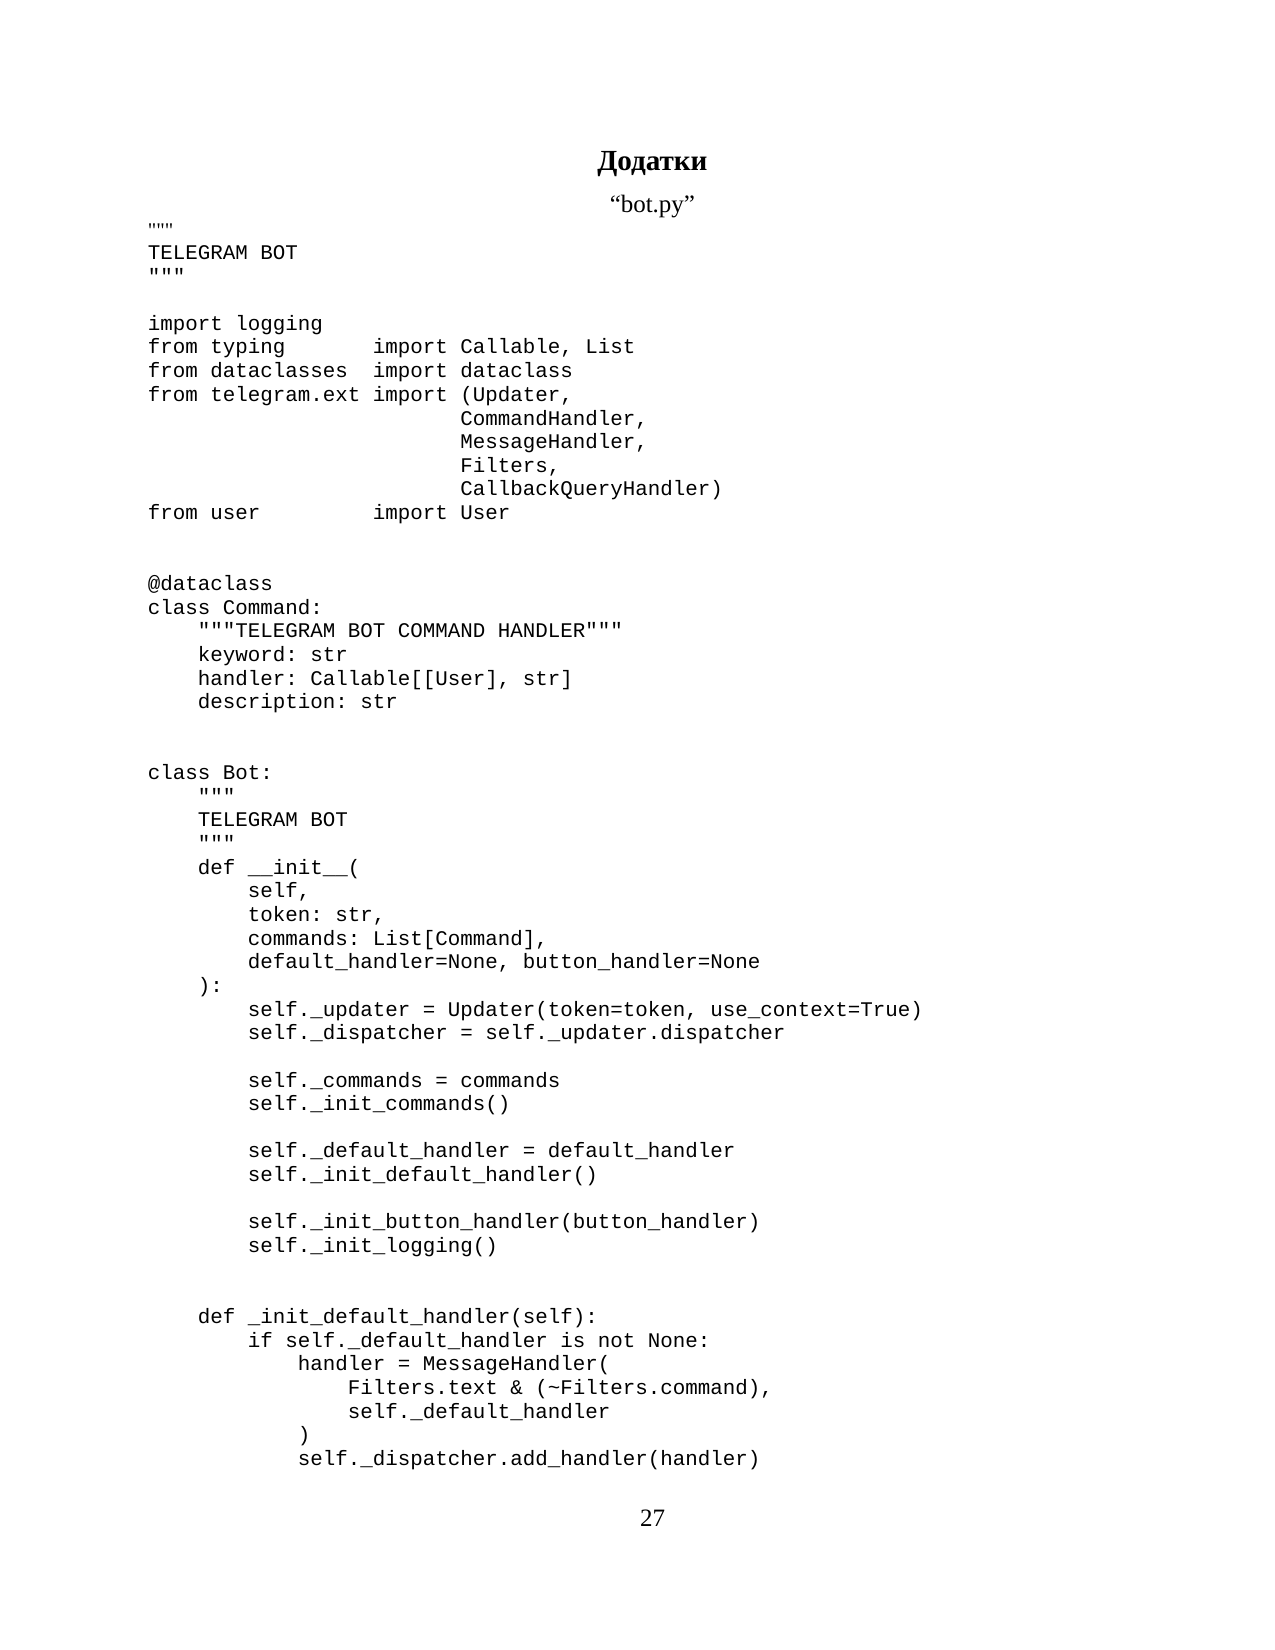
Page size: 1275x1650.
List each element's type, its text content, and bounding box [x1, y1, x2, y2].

text ) [118, 1424, 1157, 1448]
text token: str, [118, 904, 1157, 928]
subtitle Додатки [118, 143, 1157, 177]
text class Bot: [118, 762, 1157, 786]
text def _init_default_handler(self): [118, 1306, 1157, 1330]
text from user import User [118, 502, 1157, 526]
text handler = MessageHandler( [118, 1353, 1157, 1377]
text self._dispatcher = self._updater.dispatcher [118, 1022, 1157, 1046]
text TELEGRAM BOT [118, 242, 1157, 266]
text @dataclass [118, 573, 1157, 597]
text self._default_handler = default_handler [118, 1141, 1157, 1164]
text """ [118, 266, 1157, 289]
text default_handler=None, button_handler=None [118, 951, 1157, 975]
text import logging [118, 313, 1157, 337]
text self._init_logging() [118, 1235, 1157, 1259]
text class Command: [118, 597, 1157, 620]
text self._commands = commands [118, 1069, 1157, 1093]
text Filters, [118, 455, 1157, 478]
text """ [118, 218, 1157, 242]
text self._updater = Updater(token=token, use_context=True) [118, 999, 1157, 1022]
text from typing import Callable, List [118, 337, 1157, 360]
text self._dispatcher.add_handler(handler) [118, 1448, 1157, 1472]
text self._default_handler [118, 1401, 1157, 1424]
text “bot.py” [118, 189, 1157, 218]
text keyword: str [118, 644, 1157, 668]
text description: str [118, 691, 1157, 715]
text if self._default_handler is not None: [118, 1330, 1157, 1353]
text from telegram.ext import (Updater, [118, 384, 1157, 407]
text self._init_button_handler(button_handler) [118, 1211, 1157, 1235]
text """TELEGRAM BOT COMMAND HANDLER""" [118, 620, 1157, 644]
text """ [118, 786, 1157, 809]
text commands: List[Command], [118, 928, 1157, 951]
text MessageHandler, [118, 431, 1157, 455]
text CommandHandler, [118, 407, 1157, 431]
text Filters.text & (~Filters.command), [118, 1377, 1157, 1401]
text ): [118, 975, 1157, 999]
text def __init__( [118, 857, 1157, 880]
text TELEGRAM BOT [118, 809, 1157, 833]
text CallbackQueryHandler) [118, 478, 1157, 502]
text from dataclasses import dataclass [118, 360, 1157, 384]
text self, [118, 880, 1157, 904]
text handler: Callable[[User], str] [118, 668, 1157, 691]
text """ [118, 833, 1157, 857]
text self._init_default_handler() [118, 1164, 1157, 1188]
text self._init_commands() [118, 1093, 1157, 1117]
